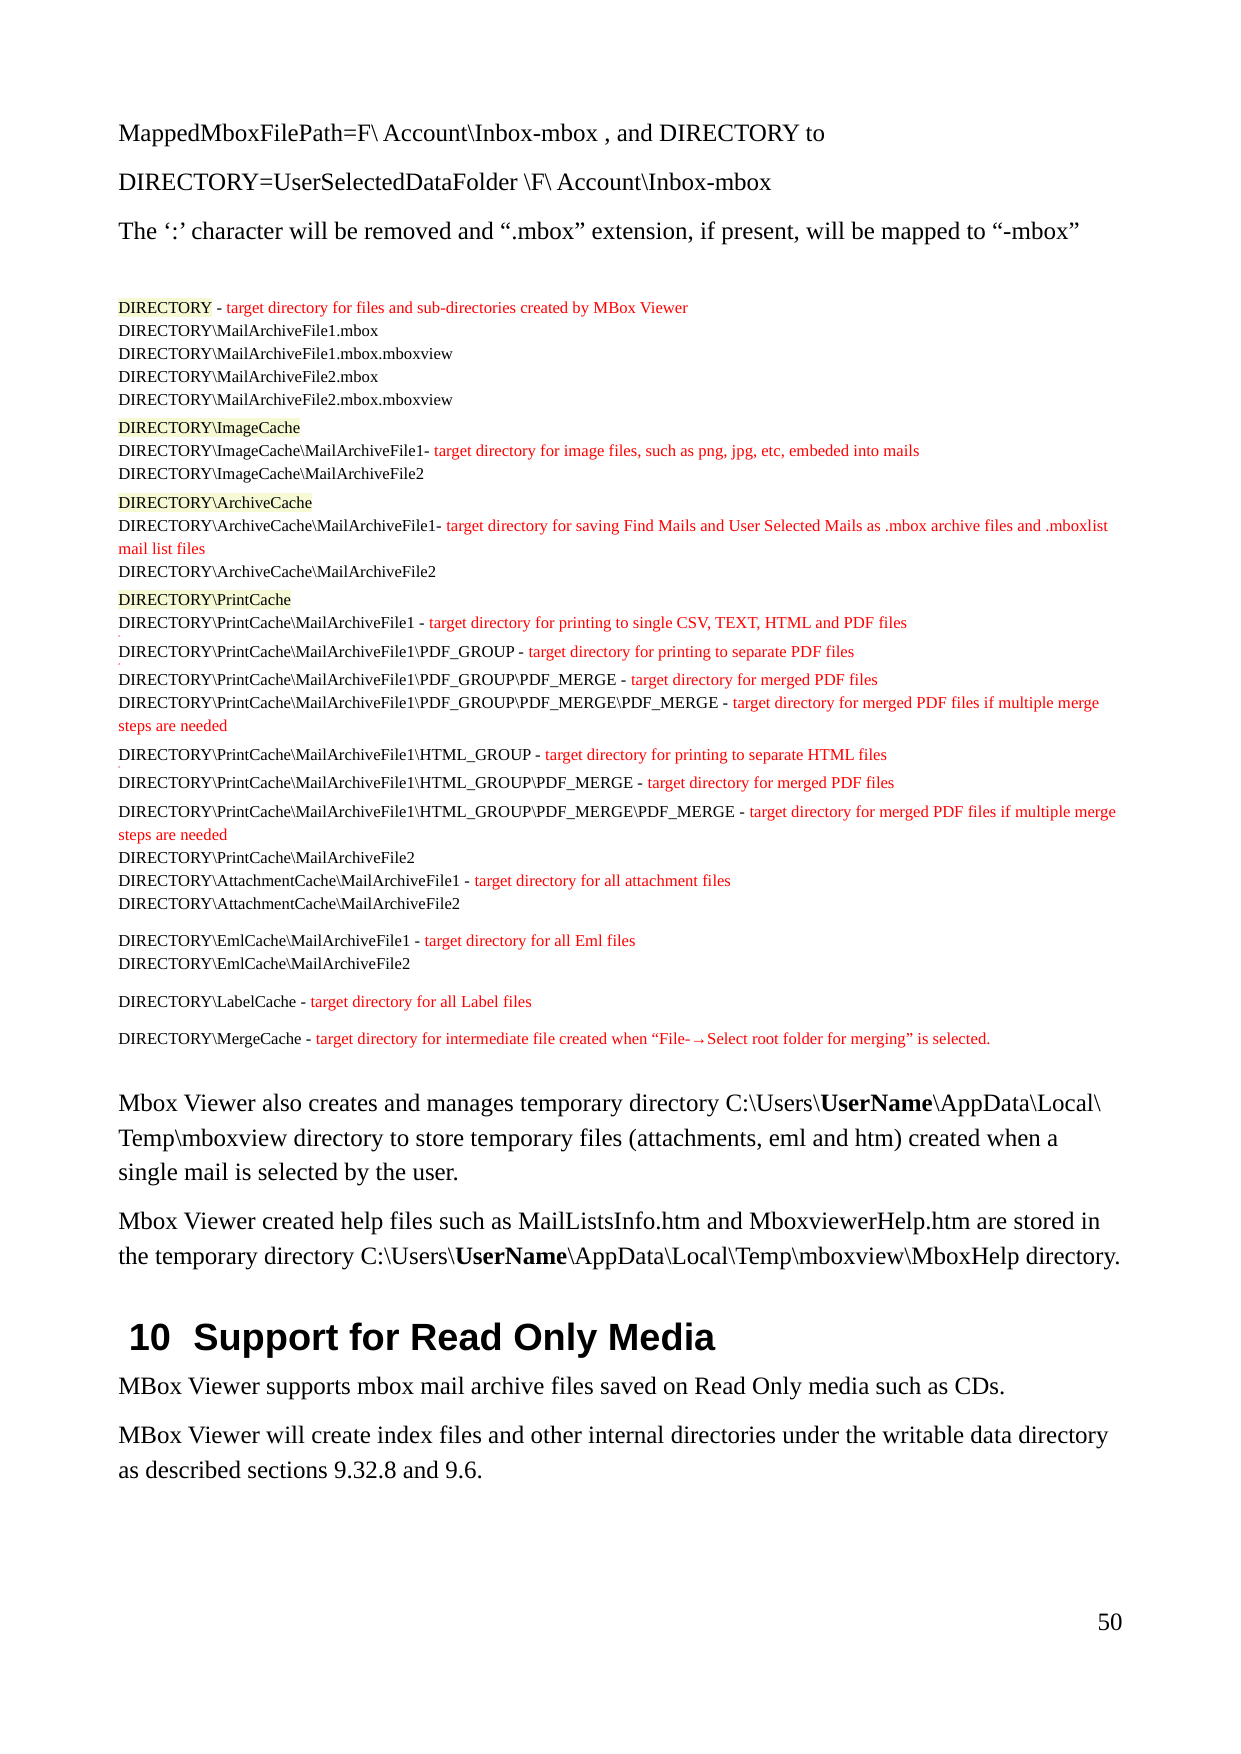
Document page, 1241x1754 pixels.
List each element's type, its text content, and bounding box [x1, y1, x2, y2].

text MappedMboxFilePath=F\ Account\Inbox-mbox , and DIRECTORY to [118, 118, 1122, 147]
text Mbox Viewer created help files such as MailListsInfo.htm and MboxviewerHelp.htm are stored in the temporary directory C:\Users\UserName\AppData\Local\Temp\mboxview\MboxHelp directory. [118, 1206, 1122, 1270]
text DIRECTORY\LabelCache - target directory for all Label files [118, 992, 1122, 1011]
text DIRECTORY=UserSelectedDataFolder \F\ Account\Inbox-mbox [118, 167, 1122, 196]
text MBox Viewer supports mbox mail archive files saved on Read Only media such as CDs. [118, 1371, 1122, 1400]
text DIRECTORY\EmlCache\MailArchiveFile1 - target directory for all Eml files DIRECTORY\EmlCache\MailArchiveFile2 [118, 931, 1122, 973]
text MBox Viewer will create index files and other internal directories under the writable data directory as described sections 9.32.8 and 9.6. [118, 1420, 1122, 1483]
text DIRECTORY - target directory for files and sub-directories created by MBox Viewer DIRECTORY\MailArchiveFile1.mbox DIRECTORY\MailArchiveFile1.mbox.mboxview DIRECTORY\MailArchiveFile2.mbox DIRECTORY\MailArchiveFile2.mbox.mboxview DIRECTORY\ImageCache DIRECTORY\ImageCache\MailArchiveFile1- target directory for image files, such as png, jpg, etc, embeded into mails DIRECTORY\ImageCache\MailArchiveFile2 DIRECTORY\ArchiveCache DIRECTORY\ArchiveCache\MailArchiveFile1- target directory for saving Find Mails and User Selected Mails as .mbox archive files and .mboxlist mail list files DIRECTORY\ArchiveCache\MailArchiveFile2 DIRECTORY\PrintCache DIRECTORY\PrintCache\MailArchiveFile1 - target directory for printing to single CSV, TEXT, HTML and PDF files z DIRECTORY\PrintCache\MailArchiveFile1\PDF_GROUP - target directory for printing to separate PDF files z DIRECTORY\PrintCache\MailArchiveFile1\PDF_GROUP\PDF_MERGE - target directory for merged PDF files DIRECTORY\PrintCache\MailArchiveFile1\PDF_GROUP\PDF_MERGE\PDF_MERGE - target directory for merged PDF files if multiple merge steps are needed DIRECTORY\PrintCache\MailArchiveFile1\HTML_GROUP - target directory for printing to separate HTML files z DIRECTORY\PrintCache\MailArchiveFile1\HTML_GROUP\PDF_MERGE - target directory for merged PDF files DIRECTORY\PrintCache\MailArchiveFile1\HTML_GROUP\PDF_MERGE\PDF_MERGE - target directory for merged PDF files if multiple merge steps are needed DIRECTORY\PrintCache\MailArchiveFile2 DIRECTORY\AttachmentCache\MailArchiveFile1 - target directory for all attachment files DIRECTORY\AttachmentCache\MailArchiveFile2 [118, 265, 1122, 913]
subtitle Support for Read Only Media [118, 1315, 1122, 1359]
text DIRECTORY\MergeCache - target directory for intermediate file created when “File-→Select root folder for merging” is selected. Mbox Viewer also creates and manages temporary directory C:\Users\UserName\AppData\Local\Temp\mboxview directory to store temporary files (attachments, eml and htm) created when a single mail is selected by the user. [118, 1029, 1122, 1186]
text The ‘:’ character will be removed and “.mbox” extension, if present, will be mapped to “-mbox” [118, 216, 1122, 245]
